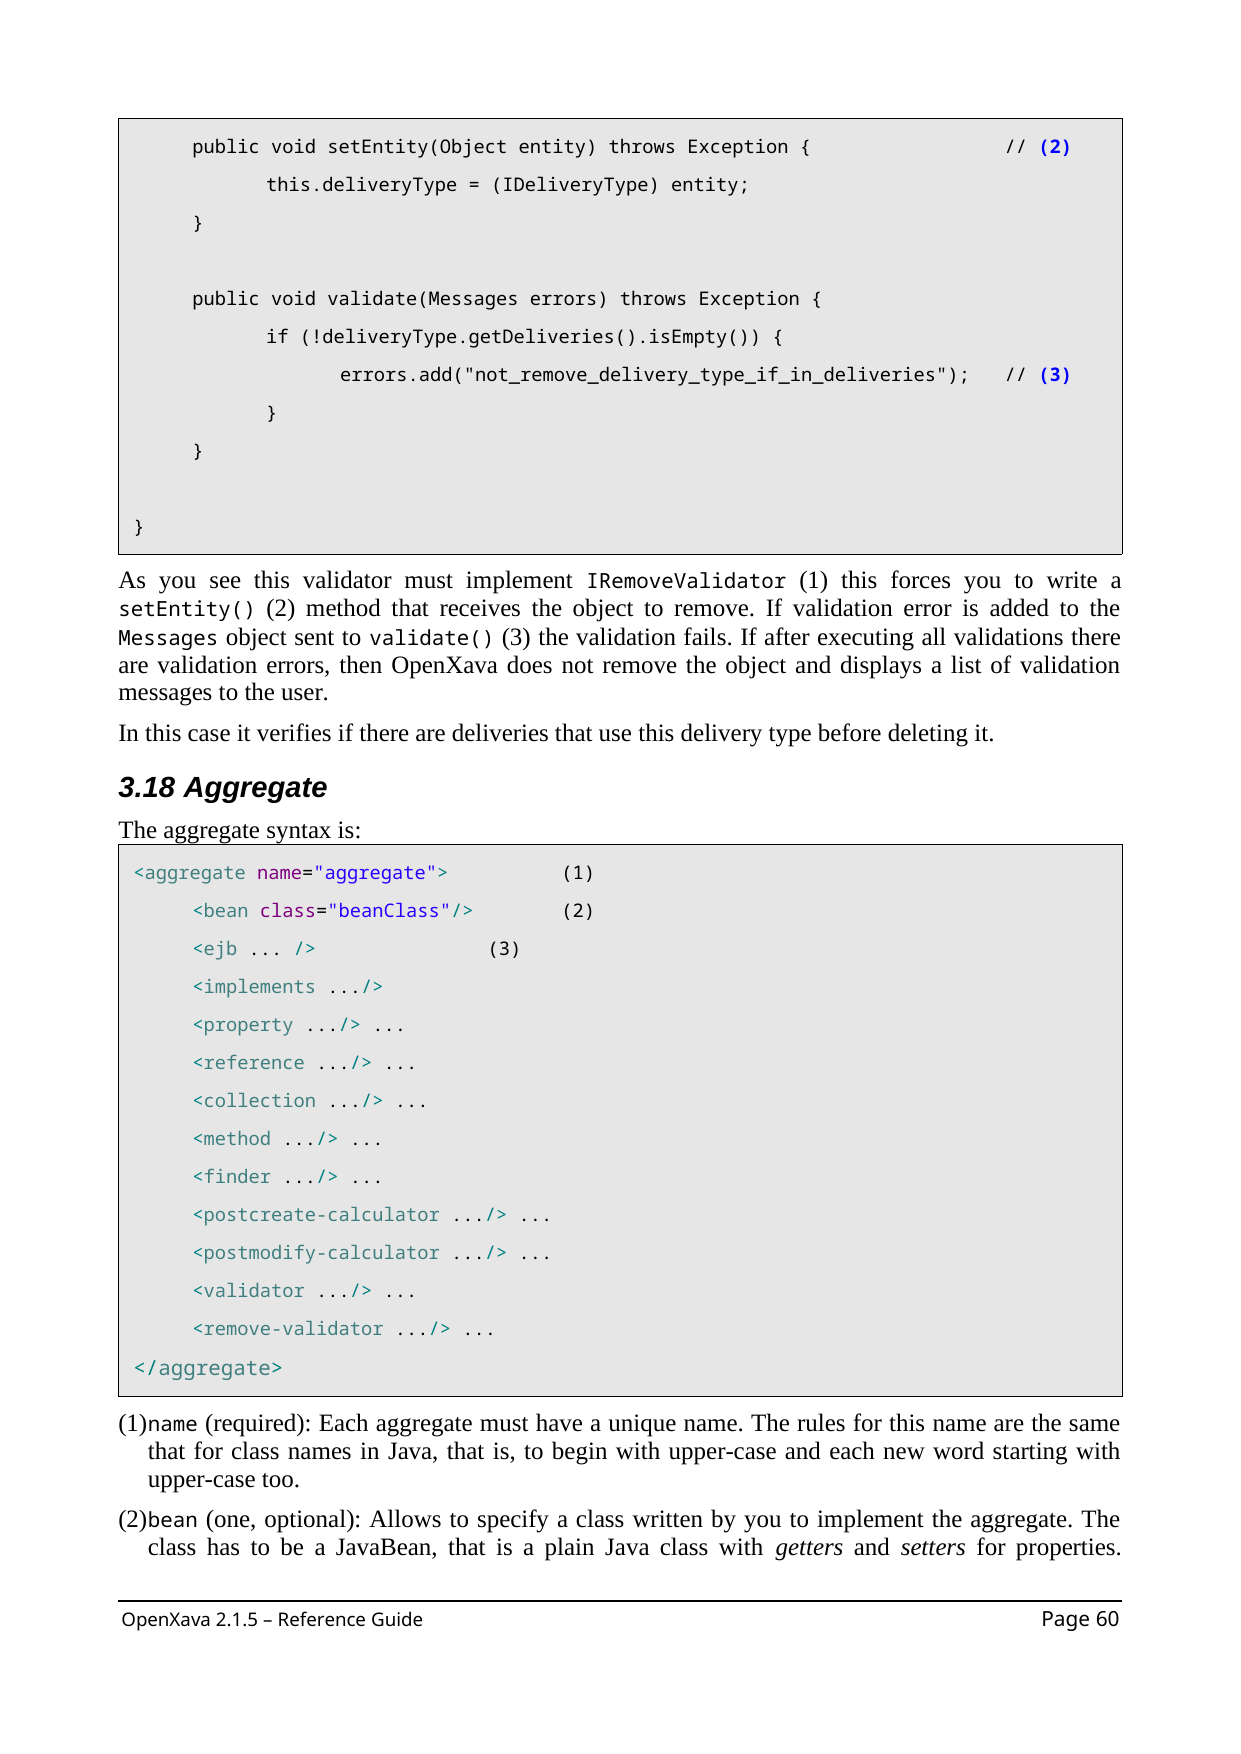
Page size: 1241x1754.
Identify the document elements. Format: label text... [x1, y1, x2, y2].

text <bean class="beanClass"/> (2) [119, 882, 1122, 920]
text <ejb ... /> (3) [119, 920, 1122, 958]
text </aggregate> [119, 1339, 1122, 1396]
text <postmodify-calculator .../> ... [119, 1224, 1122, 1263]
text } [119, 384, 1122, 422]
text <validator .../> ... [119, 1263, 1122, 1301]
text <reference .../> ... [119, 1034, 1122, 1072]
subtitle Aggregate [118, 771, 1122, 804]
text <method .../> ... [119, 1111, 1122, 1148]
text errors.add("not_remove_delivery_type_if_in_deliveries"); // (3) [119, 346, 1122, 384]
text <property .../> ... [119, 996, 1122, 1034]
text <postcreate-calculator .../> ... [119, 1187, 1122, 1224]
text } [119, 422, 1122, 460]
text <finder .../> ... [119, 1148, 1122, 1187]
text public void setEntity(Object entity) throws Exception { // (2) [119, 119, 1122, 156]
text <collection .../> ... [119, 1072, 1122, 1111]
text In this case it verifies if there are deliveries that use this delivery type before deleting it. [118, 719, 1122, 746]
text if (!deliveryType.getDeliveries().isEmpty()) { [119, 308, 1122, 346]
text <implements .../> [119, 958, 1122, 996]
text public void validate(Messages errors) throws Exception { [119, 270, 1122, 308]
text The aggregate syntax is: [118, 817, 1122, 844]
text <aggregate name="aggregate"> (1) [119, 845, 1122, 882]
text <remove-validator .../> ... [119, 1301, 1122, 1339]
list bean (one, optional): Allows to specify a class written by you to implement the aggregate. The class has to be a JavaBean, that is a plain Java class with getters and setters for properties. [118, 1505, 1122, 1561]
text this.deliveryType = (IDeliveryType) entity; [119, 156, 1122, 194]
text } [119, 194, 1122, 232]
text } [119, 498, 1122, 554]
list name (required): Each aggregate must have a unique name. The rules for this name are the same that for class names in Java, that is, to begin with upper-case and each new word starting with upper-case too. [118, 1409, 1122, 1493]
text As you see this validator must implement IRemoveValidator (1) this forces you to write a setEntity() (2) method that receives the object to remove. If validation error is added to the Messages object sent to validate() (3) the validation fails. If after executing all validations there are validation errors, then OpenXava does not remove the object and displays a list of validation messages to the user. [118, 566, 1122, 706]
